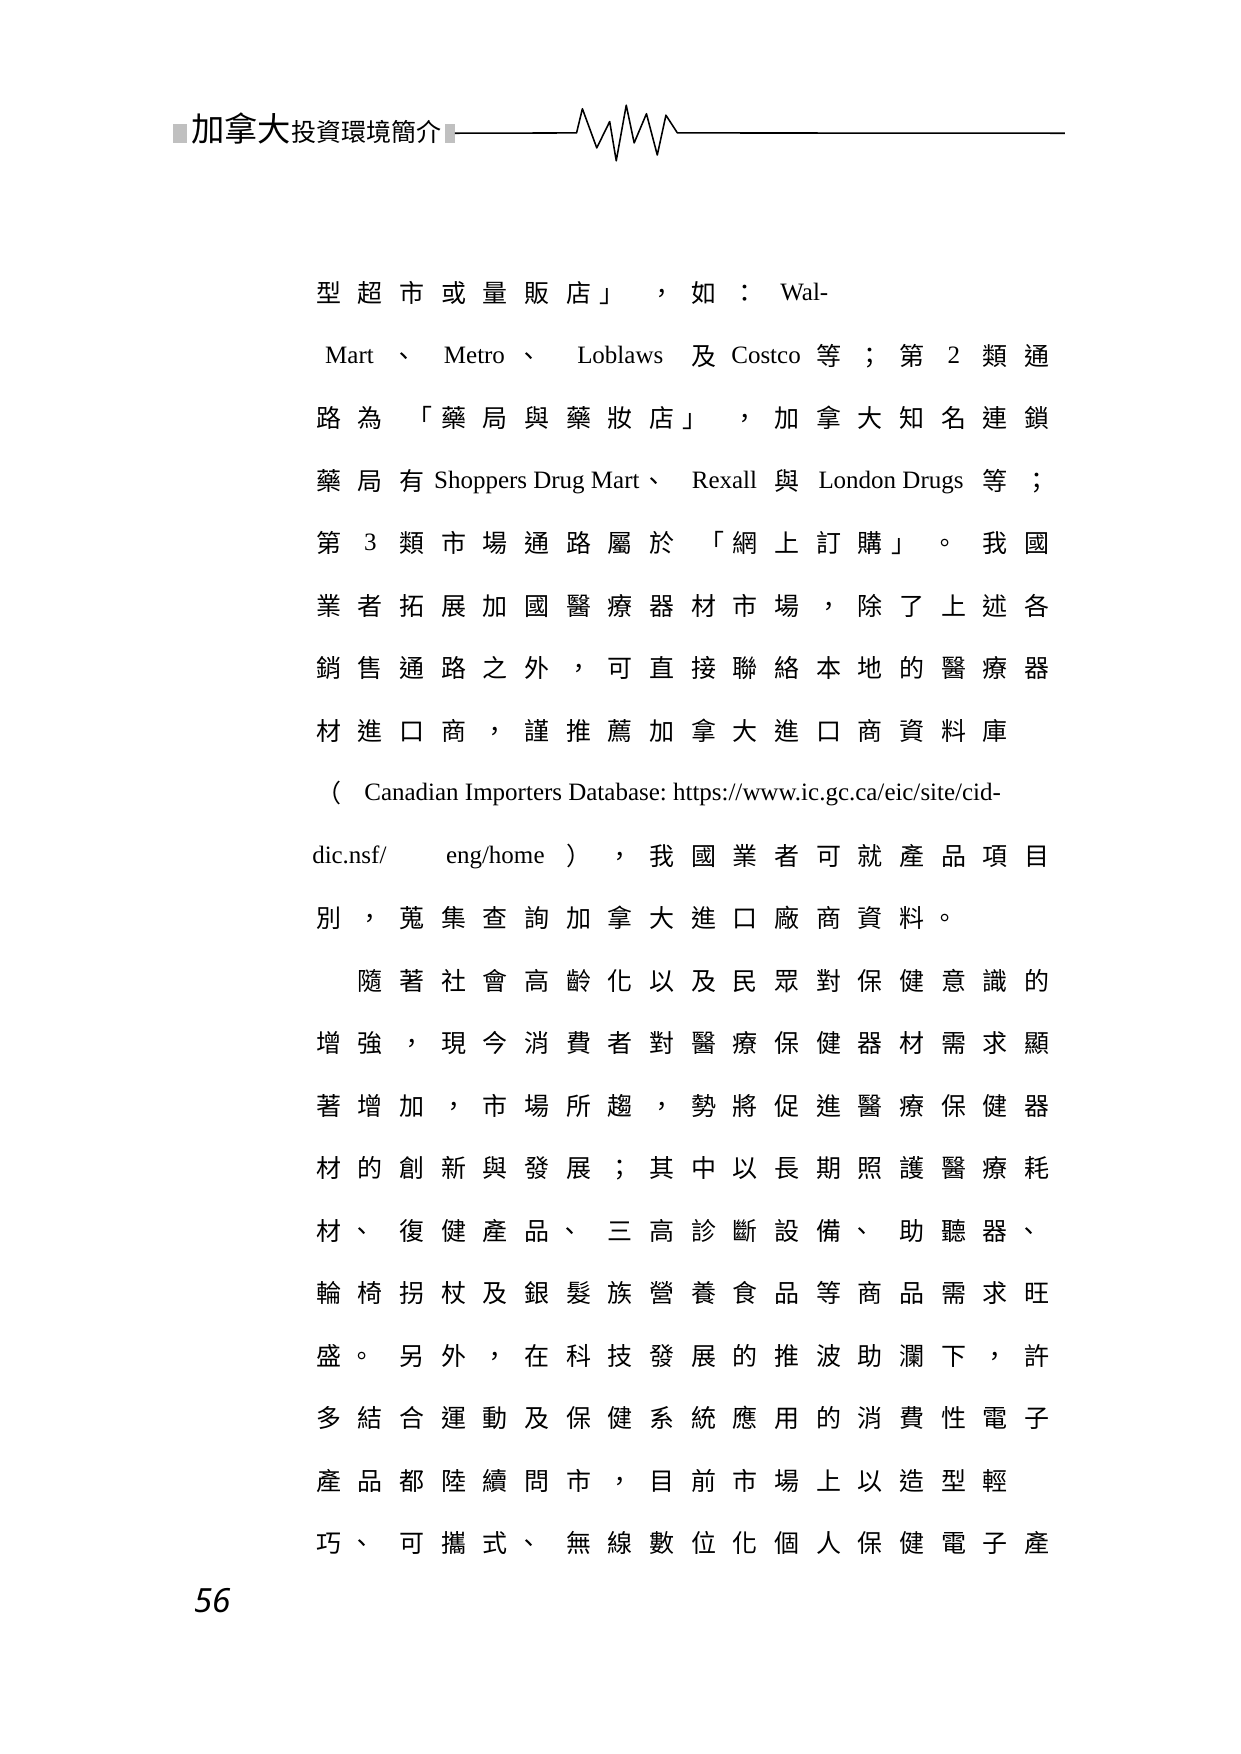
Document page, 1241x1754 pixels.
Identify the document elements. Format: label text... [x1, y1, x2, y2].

text 隨著社會高齡化以及民眾對保健意識的增強，現今消費者對醫療保健器材需求顯著增加，市場所趨，勢將促進醫療保健器材的創新與發展；其中以長期照護醫療耗材、復健產品、三高診斷設備、助聽器、輪椅拐杖及銀髮族營養食品等商品需求旺盛。另外，在科技發展的推波助瀾下，許多結合運動及保健系統應用的消費性電子產品都陸續問市，目前市場上以造型輕巧、可攜式、無線數位化個人保健電子產 [281, 938, 1058, 1563]
text 型超市或量販店」，如：Wal-Mart、Metro、Loblaws及Costco等；第2類通路為「藥局與藥妝店」，加拿大知名連鎖藥局有Shoppers Drug Mart、Rexall與London Drugs等；第3類市場通路屬於「網上訂購」。我國業者拓展加國醫療器材市場，除了上述各銷售通路之外，可直接聯絡本地的醫療器材進口商，謹推薦加拿大進口商資料庫（Canadian Importers Database: https://www.ic.gc.ca/eic/site/cid-dic.nsf/ eng/home），我國業者可就產品項目別，蒐集查詢加拿大進口廠商資料。 [281, 250, 1058, 938]
